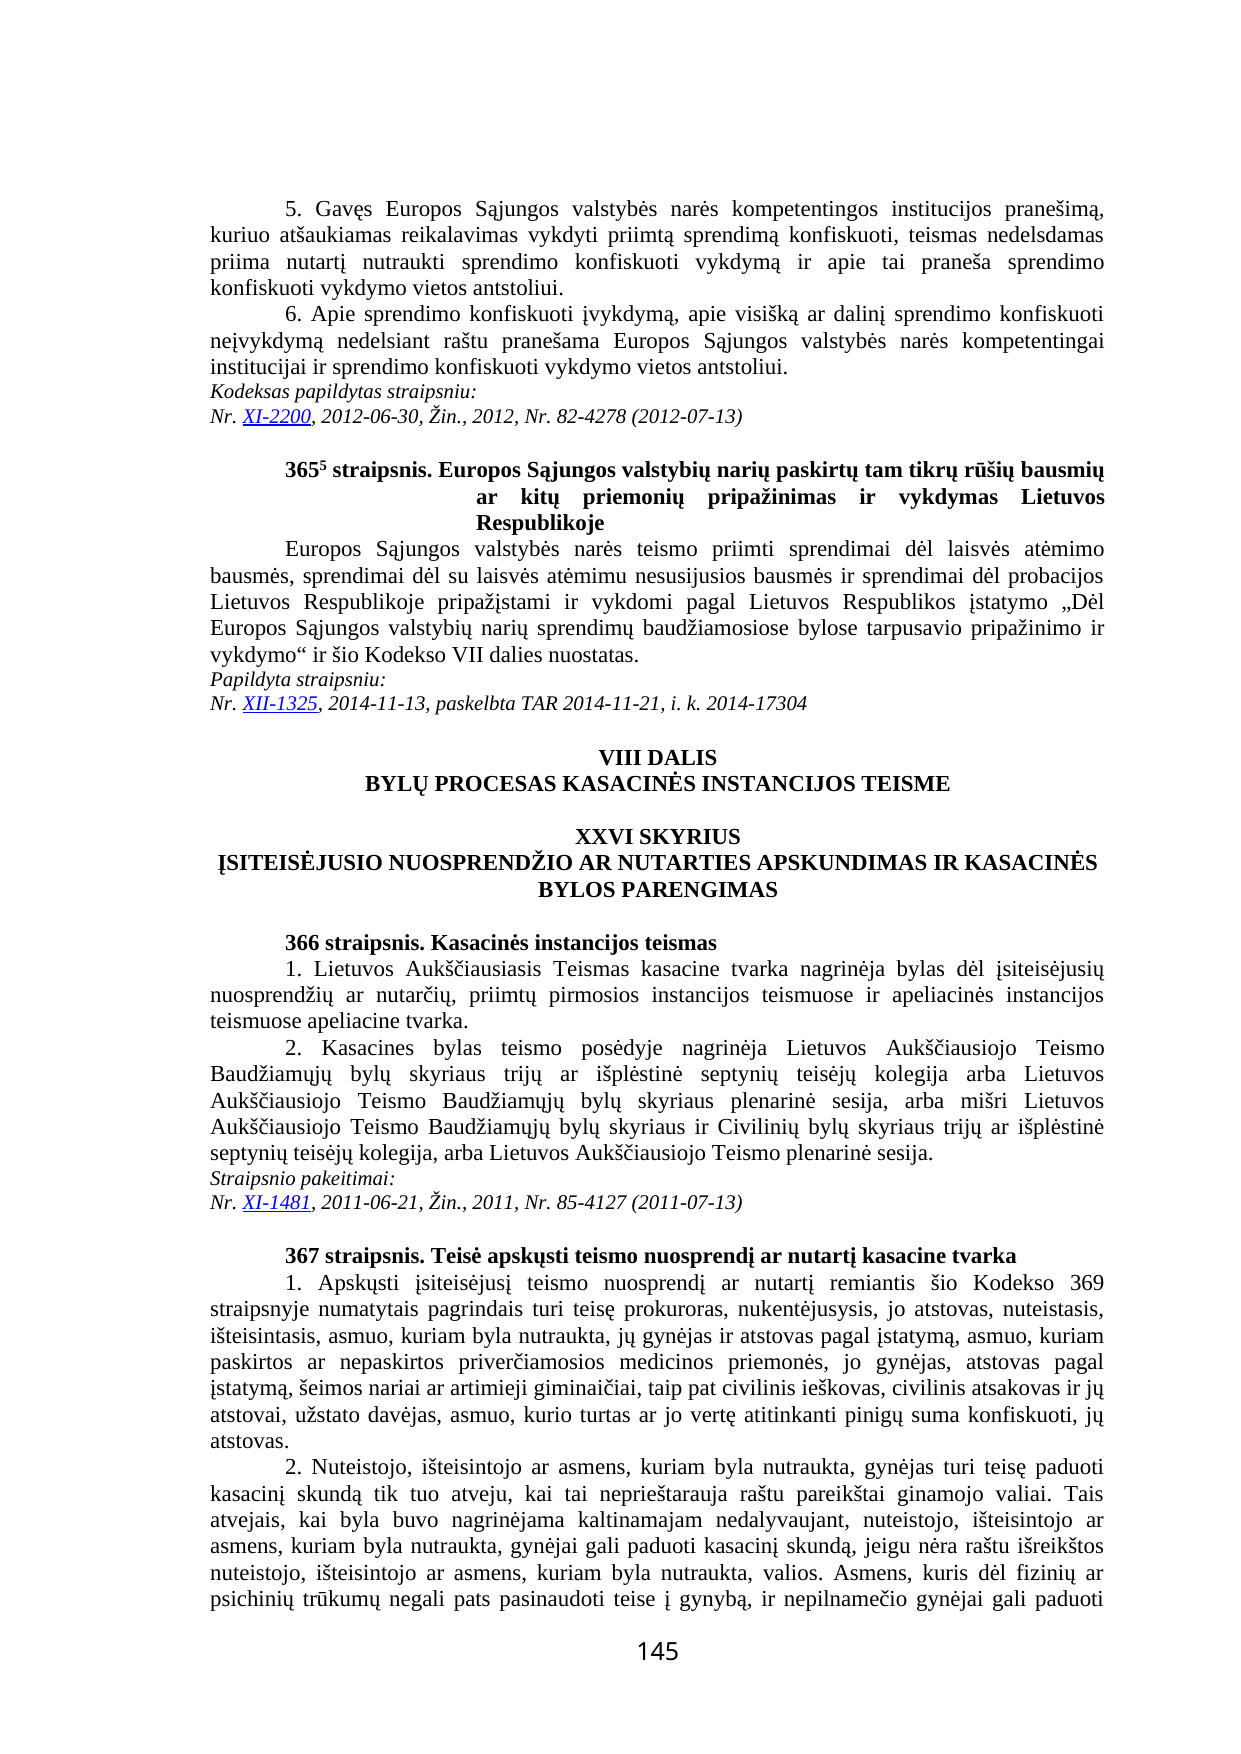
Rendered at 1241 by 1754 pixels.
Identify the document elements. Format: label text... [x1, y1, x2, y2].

text 367 straipsnis. Teisė apskųsti teismo nuosprendį ar nutartį kasacine tvarka [210, 1243, 1106, 1269]
text VIII dalis [210, 744, 1106, 770]
text 1. Apskųsti įsiteisėjusį teismo nuosprendį ar nutartį remiantis šio Kodekso 369 straipsnyje numatytais pagrindais turi teisę prokuroras, nukentėjusysis, jo atstovas, nuteistasis, išteisintasis, asmuo, kuriam byla nutraukta, jų gynėjas ir atstovas pagal įstatymą, asmuo, kuriam paskirtos ar nepaskirtos priverčiamosios medicinos priemonės, jo gynėjas, atstovas pagal įstatymą, šeimos nariai ar artimieji giminaičiai, taip pat civilinis ieškovas, civilinis atsakovas ir jų atstovai, užstato davėjas, asmuo, kurio turtas ar jo vertę atitinkanti pinigų suma konfiskuoti, jų atstovas. [210, 1269, 1106, 1453]
text 5. Gavęs Europos Sąjungos valstybės narės kompetentingos institucijos pranešimą, kuriuo atšaukiamas reikalavimas vykdyti priimtą sprendimą konfiskuoti, teismas nedelsdamas priima nutartį nutraukti sprendimo konfiskuoti vykdymą ir apie tai praneša sprendimo konfiskuoti vykdymo vietos antstoliui. [210, 195, 1106, 300]
text 6. Apie sprendimo konfiskuoti įvykdymą, apie visišką ar dalinį sprendimo konfiskuoti neįvykdymą nedelsiant raštu pranešama Europos Sąjungos valstybės narės kompetentingai institucijai ir sprendimo konfiskuoti vykdymo vietos antstoliui. [210, 300, 1106, 379]
text Nr. XI-1481, 2011-06-21, Žin., 2011, Nr. 85-4127 (2011-07-13) [210, 1190, 1106, 1214]
text Nr. XI-2200, 2012-06-30, Žin., 2012, Nr. 82-4278 (2012-07-13) [210, 403, 1106, 428]
text Papildyta straipsniu: [210, 667, 1106, 691]
text Nr. XII-1325, 2014-11-13, paskelbta TAR 2014-11-21, i. k. 2014-17304 [210, 691, 1106, 715]
text 3655 straipsnis. Europos Sąjungos valstybių narių paskirtų tam tikrų rūšių bausmių ar kitų priemonių pripažinimas ir vykdymas Lietuvos Respublikoje [285, 456, 1106, 535]
text Kodeksas papildytas straipsniu: [210, 379, 1106, 403]
text 2. Kasacines bylas teismo posėdyje nagrinėja Lietuvos Aukščiausiojo Teismo Baudžiamųjų bylų skyriaus trijų ar išplėstinė septynių teisėjų kolegija arba Lietuvos Aukščiausiojo Teismo Baudžiamųjų bylų skyriaus plenarinė sesija, arba mišri Lietuvos Aukščiausiojo Teismo Baudžiamųjų bylų skyriaus ir Civilinių bylų skyriaus trijų ar išplėstinė septynių teisėjų kolegija, arba Lietuvos Aukščiausiojo Teismo plenarinė sesija. [210, 1034, 1106, 1166]
text XXVI skyrius [210, 823, 1106, 849]
text 366 straipsnis. Kasacinės instancijos teismas [210, 928, 1106, 955]
text Straipsnio pakeitimai: [210, 1166, 1106, 1190]
text Bylų procesas kasacinės instancijos teisme [210, 770, 1106, 797]
text Europos Sąjungos valstybės narės teismo priimti sprendimai dėl laisvės atėmimo bausmės, sprendimai dėl su laisvės atėmimu nesusijusios bausmės ir sprendimai dėl probacijos Lietuvos Respublikoje pripažįstami ir vykdomi pagal Lietuvos Respublikos įstatymo „Dėl Europos Sąjungos valstybių narių sprendimų baudžiamosiose bylose tarpusavio pripažinimo ir vykdymo“ ir šio Kodekso VII dalies nuostatas. [210, 535, 1106, 667]
text 2. Nuteistojo, išteisintojo ar asmens, kuriam byla nutraukta, gynėjas turi teisę paduoti kasacinį skundą tik tuo atveju, kai tai neprieštarauja raštu pareikštai ginamojo valiai. Tais atvejais, kai byla buvo nagrinėjama kaltinamajam nedalyvaujant, nuteistojo, išteisintojo ar asmens, kuriam byla nutraukta, gynėjai gali paduoti kasacinį skundą, jeigu nėra raštu išreikštos nuteistojo, išteisintojo ar asmens, kuriam byla nutraukta, valios. Asmens, kuris dėl fizinių ar psichinių trūkumų negali pats pasinaudoti teise į gynybą, ir nepilnamečio gynėjai gali paduoti [210, 1453, 1106, 1612]
text Įsiteisėjusio nuosprendžio ar nutarties apskundimas ir kasacinės bylos parengimas [210, 849, 1106, 902]
text 1. Lietuvos Aukščiausiasis Teismas kasacine tvarka nagrinėja bylas dėl įsiteisėjusių nuosprendžių ar nutarčių, priimtų pirmosios instancijos teismuose ir apeliacinės instancijos teismuose apeliacine tvarka. [210, 955, 1106, 1034]
